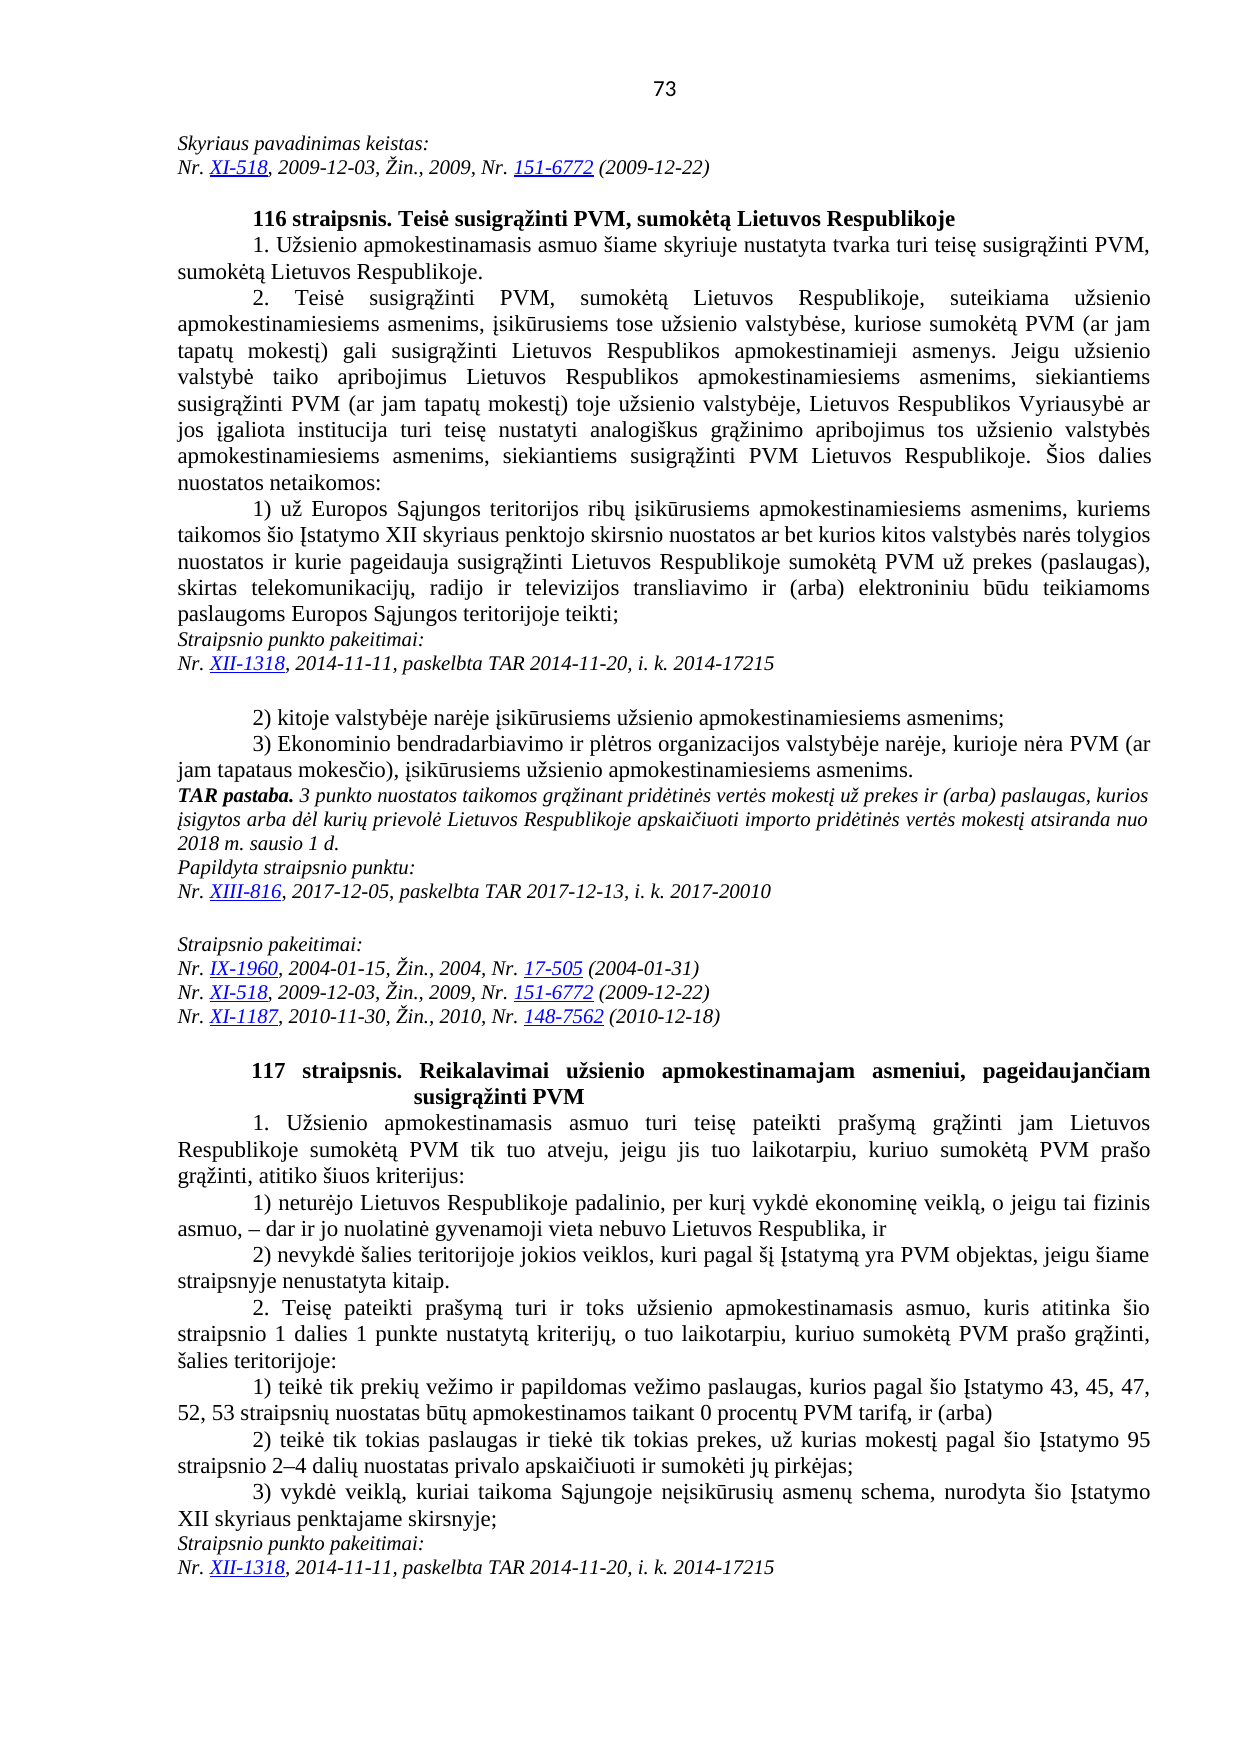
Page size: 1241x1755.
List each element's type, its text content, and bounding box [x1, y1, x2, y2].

text 2) kitoje valstybėje narėje įsikūrusiems užsienio apmokestinamiesiems asmenims; [177, 704, 1152, 730]
text 2) teikė tik tokias paslaugas ir tiekė tik tokias prekes, už kurias mokestį pagal šio Įstatymo 95 straipsnio 2–4 dalių nuostatas privalo apskaičiuoti ir sumokėti jų pirkėjas; [177, 1426, 1152, 1478]
text TAR pastaba. 3 punkto nuostatos taikomos grąžinant pridėtinės vertės mokestį už prekes ir (arba) paslaugas, kurios įsigytos arba dėl kurių prievolė Lietuvos Respublikoje apskaičiuoti importo pridėtinės vertės mokestį atsiranda nuo 2018 m. sausio 1 d. [177, 783, 1152, 855]
text Skyriaus pavadinimas keistas: [177, 131, 1152, 155]
text 116 straipsnis. Teisė susigrąžinti PVM, sumokėtą Lietuvos Respublikoje [177, 205, 1152, 231]
text 1) neturėjo Lietuvos Respublikoje padalinio, per kurį vykdė ekonominę veiklą, o jeigu tai fizinis asmuo, – dar ir jo nuolatinė gyvenamoji vieta nebuvo Lietuvos Respublika, ir [177, 1188, 1152, 1241]
text Nr. XI-518, 2009-12-03, Žin., 2009, Nr. 151-6772 (2009-12-22) [177, 980, 1152, 1004]
text 1. Užsienio apmokestinamasis asmuo turi teisę pateikti prašymą grąžinti jam Lietuvos Respublikoje sumokėtą PVM tik tuo atveju, jeigu jis tuo laikotarpiu, kuriuo sumokėtą PVM prašo grąžinti, atitiko šiuos kriterijus: [177, 1109, 1152, 1188]
text 1) už Europos Sąjungos teritorijos ribų įsikūrusiems apmokestinamiesiems asmenims, kuriems taikomos šio Įstatymo XII skyriaus penktojo skirsnio nuostatos ar bet kurios kitos valstybės narės tolygios nuostatos ir kurie pageidauja susigrąžinti Lietuvos Respublikoje sumokėtą PVM už prekes (paslaugas), skirtas telekomunikacijų, radijo ir televizijos transliavimo ir (arba) elektroniniu būdu teikiamoms paslaugoms Europos Sąjungos teritorijoje teikti; [177, 495, 1152, 627]
text 117 straipsnis. Reikalavimai užsienio apmokestinamajam asmeniui, pageidaujančiam susigrąžinti PVM [251, 1057, 1152, 1109]
text Papildyta straipsnio punktu: [177, 855, 1152, 879]
text 2. Teisė susigrąžinti PVM, sumokėtą Lietuvos Respublikoje, suteikiama užsienio apmokestinamiesiems asmenims, įsikūrusiems tose užsienio valstybėse, kuriose sumokėtą PVM (ar jam tapatų mokestį) gali susigrąžinti Lietuvos Respublikos apmokestinamieji asmenys. Jeigu užsienio valstybė taiko apribojimus Lietuvos Respublikos apmokestinamiesiems asmenims, siekiantiems susigrąžinti PVM (ar jam tapatų mokestį) toje užsienio valstybėje, Lietuvos Respublikos Vyriausybė ar jos įgaliota institucija turi teisę nustatyti analogiškus grąžinimo apribojimus tos užsienio valstybės apmokestinamiesiems asmenims, siekiantiems susigrąžinti PVM Lietuvos Respublikoje. Šios dalies nuostatos netaikomos: [177, 284, 1152, 495]
text 1) teikė tik prekių vežimo ir papildomas vežimo paslaugas, kurios pagal šio Įstatymo 43, 45, 47, 52, 53 straipsnių nuostatas būtų apmokestinamos taikant 0 procentų PVM tarifą, ir (arba) [177, 1373, 1152, 1426]
text 2) nevykdė šalies teritorijoje jokios veiklos, kuri pagal šį Įstatymą yra PVM objektas, jeigu šiame straipsnyje nenustatyta kitaip. [177, 1241, 1152, 1294]
text 2. Teisę pateikti prašymą turi ir toks užsienio apmokestinamasis asmuo, kuris atitinka šio straipsnio 1 dalies 1 punkte nustatytą kriterijų, o tuo laikotarpiu, kuriuo sumokėtą PVM prašo grąžinti, šalies teritorijoje: [177, 1294, 1152, 1373]
text Nr. XII-1318, 2014-11-11, paskelbta TAR 2014-11-20, i. k. 2014-17215 [177, 651, 1152, 675]
text Nr. XI-518, 2009-12-03, Žin., 2009, Nr. 151-6772 (2009-12-22) [177, 155, 1152, 179]
text Nr. IX-1960, 2004-01-15, Žin., 2004, Nr. 17-505 (2004-01-31) [177, 956, 1152, 980]
text 1. Užsienio apmokestinamasis asmuo šiame skyriuje nustatyta tvarka turi teisę susigrąžinti PVM, sumokėtą Lietuvos Respublikoje. [177, 231, 1152, 284]
text 3) Ekonominio bendradarbiavimo ir plėtros organizacijos valstybėje narėje, kurioje nėra PVM (ar jam tapataus mokesčio), įsikūrusiems užsienio apmokestinamiesiems asmenims. [177, 730, 1152, 783]
text Nr. XI-1187, 2010-11-30, Žin., 2010, Nr. 148-7562 (2010-12-18) [177, 1004, 1152, 1028]
text Straipsnio punkto pakeitimai: [177, 1531, 1152, 1555]
text Straipsnio punkto pakeitimai: [177, 627, 1152, 651]
text Nr. XII-1318, 2014-11-11, paskelbta TAR 2014-11-20, i. k. 2014-17215 [177, 1555, 1152, 1579]
text Straipsnio pakeitimai: [177, 932, 1152, 956]
text 3) vykdė veiklą, kuriai taikoma Sąjungoje neįsikūrusių asmenų schema, nurodyta šio Įstatymo XII skyriaus penktajame skirsnyje; [177, 1478, 1152, 1531]
text Nr. XIII-816, 2017-12-05, paskelbta TAR 2017-12-13, i. k. 2017-20010 [177, 879, 1152, 903]
